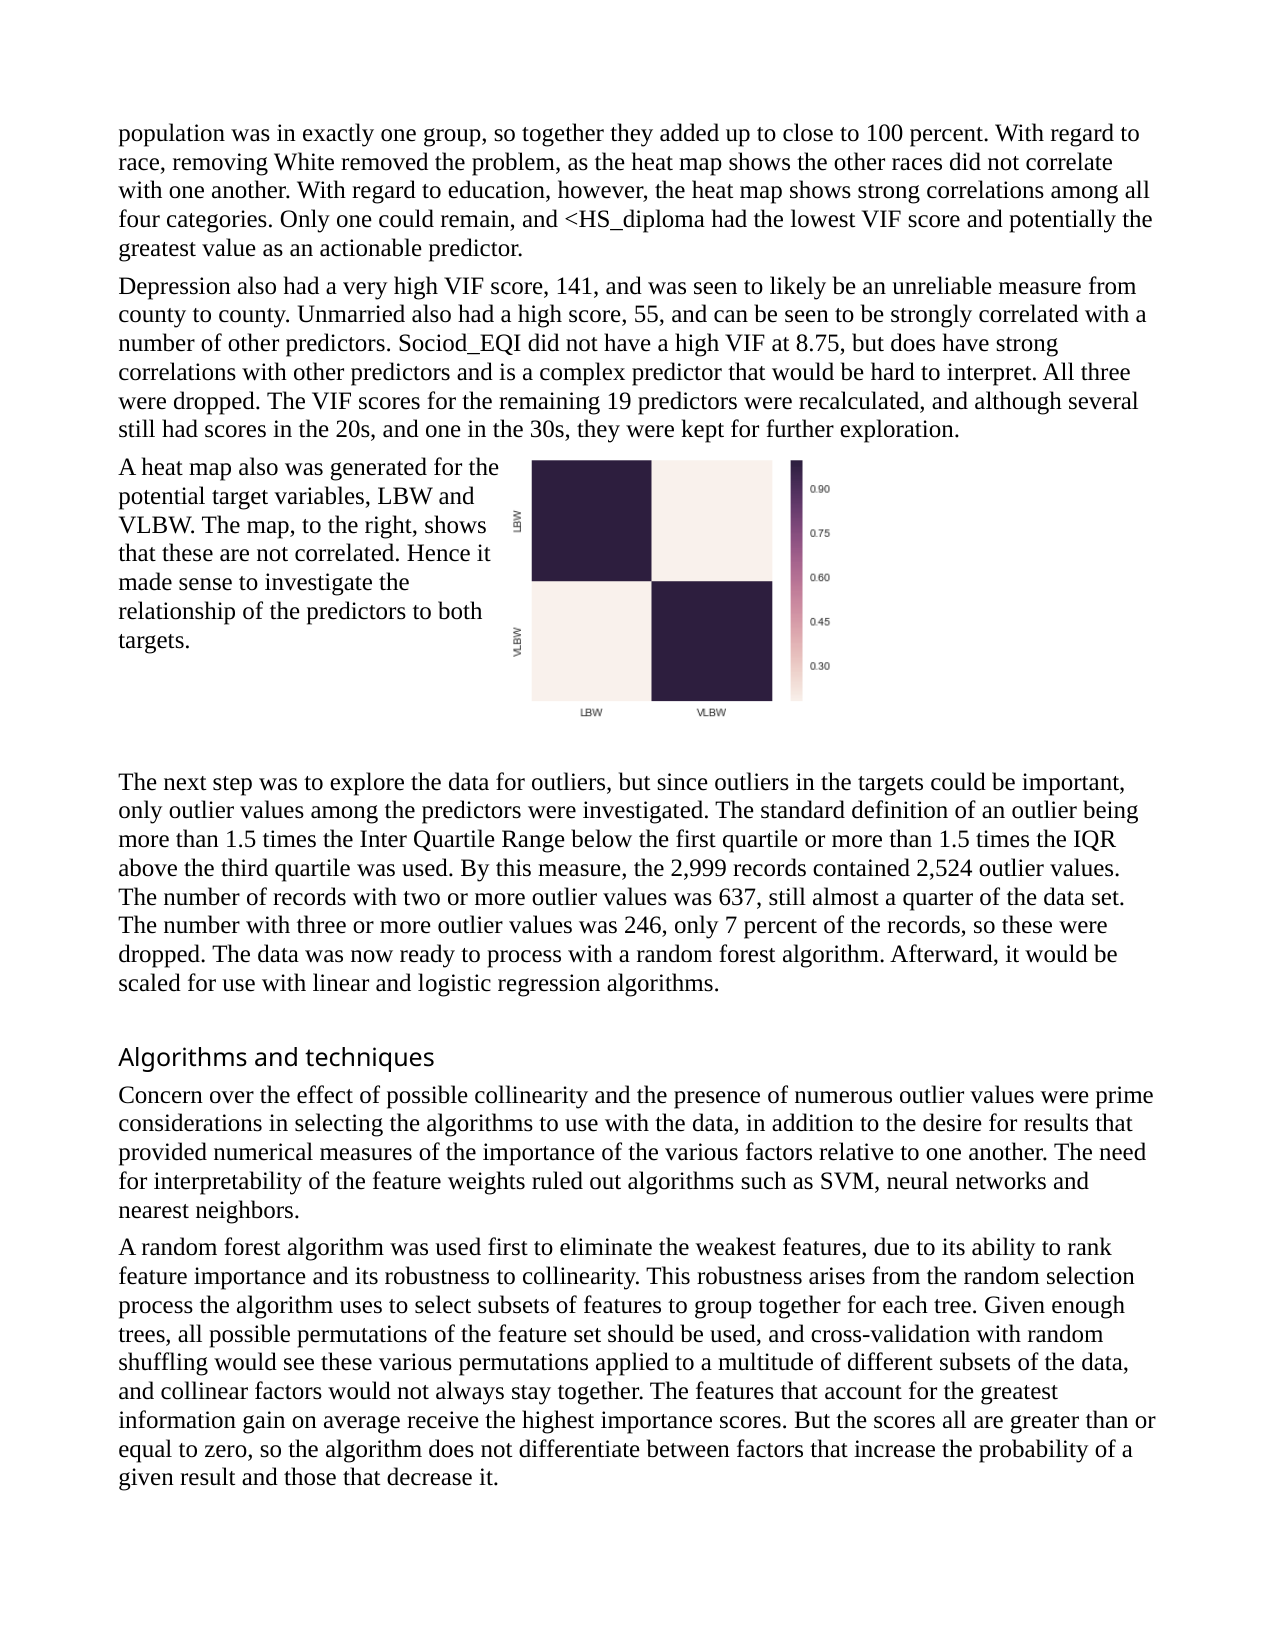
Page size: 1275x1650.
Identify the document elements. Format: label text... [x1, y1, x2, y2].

picture [509, 454, 842, 724]
text Depression also had a very high VIF score, 141, and was seen to likely be an unreliable measure from county to county. Unmarried also had a high score, 55, and can be seen to be strongly correlated with a number of other predictors. Sociod_EQI did not have a high VIF at 8.75, but does have strong correlations with other predictors and is a complex predictor that would be hard to interpret. All three were dropped. The VIF scores for the remaining 19 predictors were recalculated, and although several still had scores in the 20s, and one in the 30s, they were kept for further exploration. [118, 271, 1157, 443]
text population was in exactly one group, so together they added up to close to 100 percent. With regard to race, removing White removed the problem, as the heat map shows the other races did not correlate with one another. With regard to education, however, the heat map shows strong correlations among all four categories. Only one could remain, and <HS_diploma had the lowest VIF score and potentially the greatest value as an actionable predictor. [118, 118, 1157, 262]
text A random forest algorithm was used first to eliminate the weakest features, due to its ability to rank feature importance and its robustness to collinearity. This robustness arises from the random selection process the algorithm uses to select subsets of features to group together for each tree. Given enough trees, all possible permutations of the feature set should be used, and cross-validation with random shuffling would see these various permutations applied to a multitude of different subsets of the data, and collinear factors would not always stay together. The features that account for the greatest information gain on average receive the highest importance scores. But the scores all are greater than or equal to zero, so the algorithm does not differentiate between factors that increase the probability of a given result and those that decrease it. [118, 1232, 1157, 1491]
text The next step was to explore the data for outliers, but since outliers in the targets could be important, only outlier values among the predictors were investigated. The standard definition of an outlier being more than 1.5 times the Inter Quartile Range below the first quartile or more than 1.5 times the IQR above the third quartile was used. By this measure, the 2,999 records contained 2,524 outlier values. The number of records with two or more outlier values was 637, still almost a quarter of the data set. The number with three or more outlier values was 246, only 7 percent of the records, so these were dropped. The data was now ready to process with a random forest algorithm. Afterward, it would be scaled for use with linear and logistic regression algorithms. [118, 767, 1157, 997]
text A heat map also was generated for the potential target variables, LBW and VLBW. The map, to the right, shows that these are not correlated. Hence it made sense to investigate the relationship of the predictors to both targets. [118, 452, 1157, 653]
text Algorithms and techniques [118, 1040, 1157, 1074]
text Concern over the effect of possible collinearity and the presence of numerous outlier values were prime considerations in selecting the algorithms to use with the data, in addition to the desire for results that provided numerical measures of the importance of the various factors relative to one another. The need for interpretability of the feature weights ruled out algorithms such as SVM, neural networks and nearest neighbors. [118, 1080, 1157, 1223]
